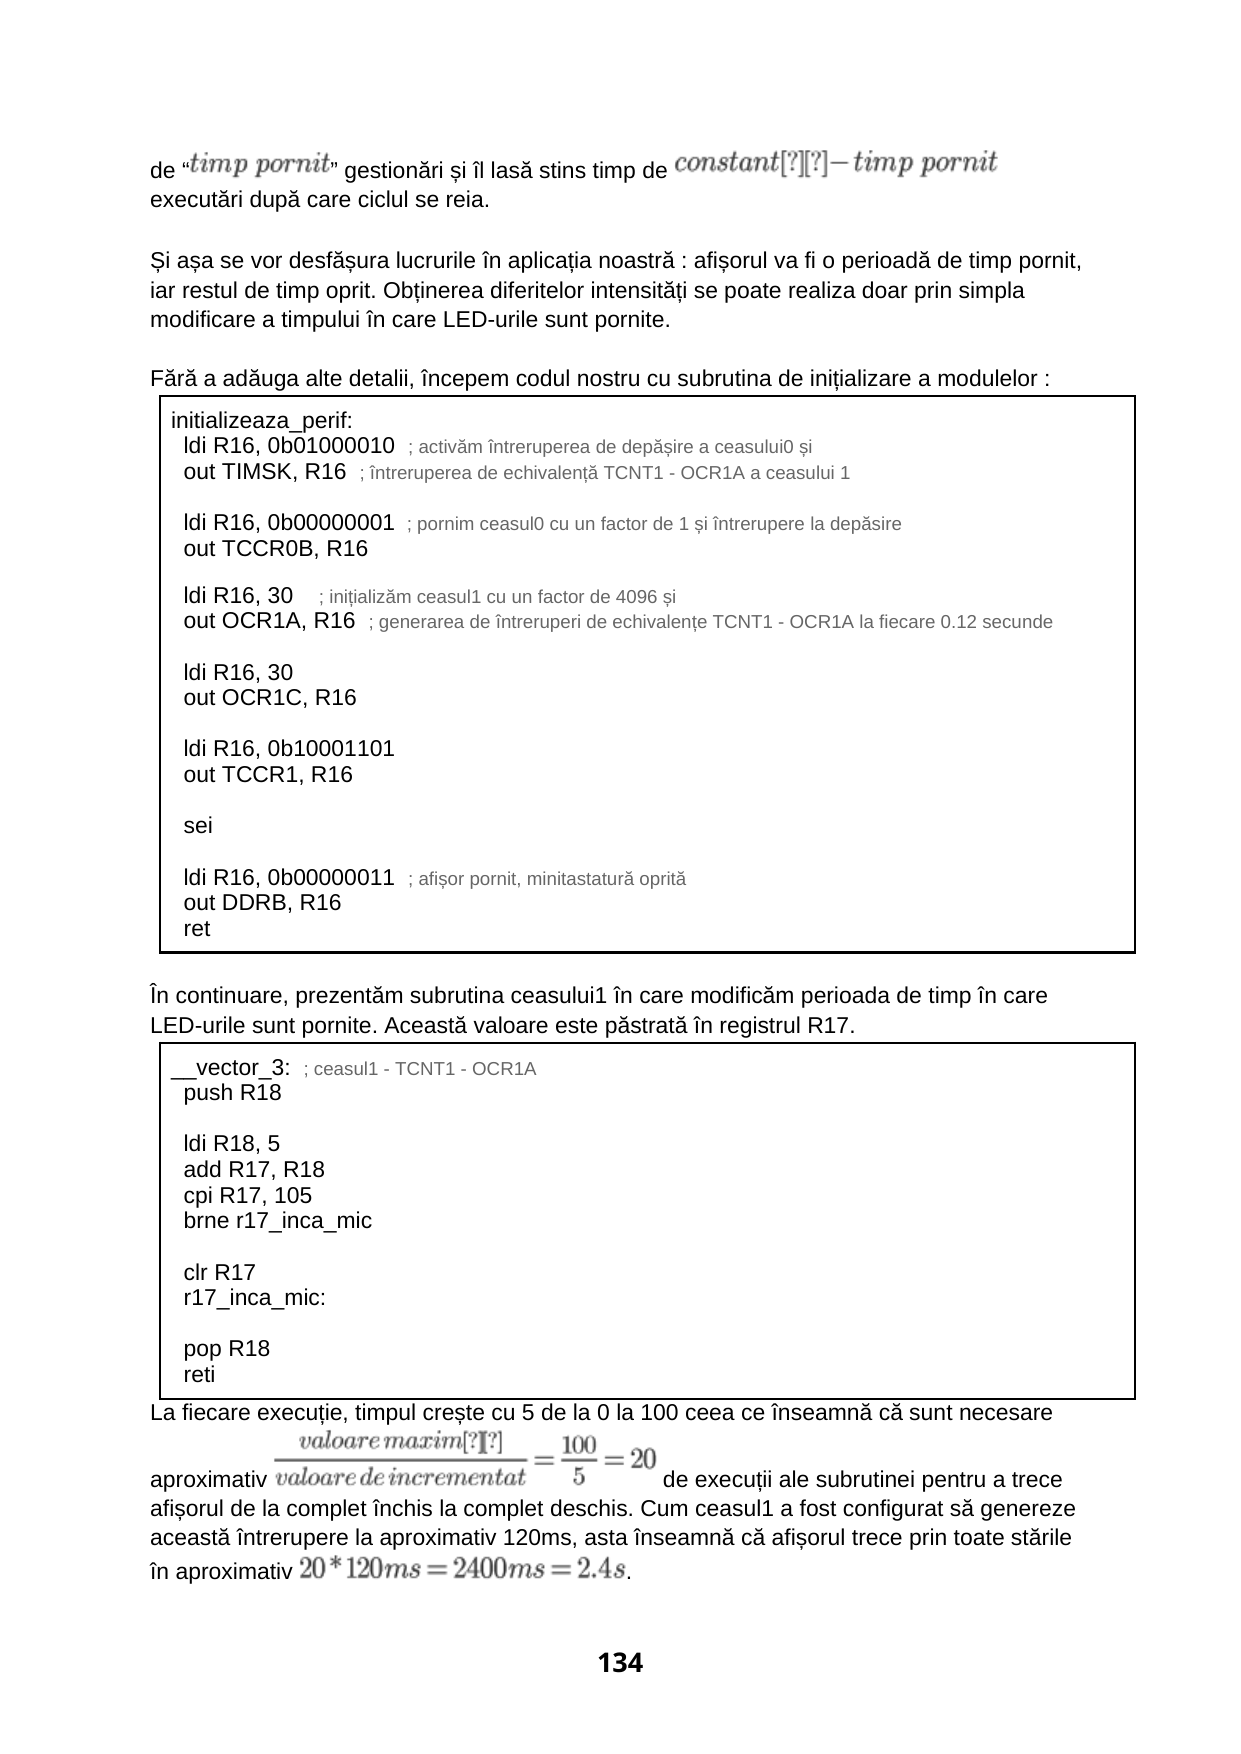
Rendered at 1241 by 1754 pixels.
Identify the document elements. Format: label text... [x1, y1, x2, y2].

table_header __vector_3: ; ceasul1 - TCNT1 - OCR1A push R18 ldi R18, 5 add R17, R18 cpi R17, 105 brne r17_inca_mic clr R17 r17_inca_mic: pop R18 reti [161, 1044, 1134, 1398]
table_header initializeaza_perif: ldi R16, 0b01000010 ; activăm întreruperea de depășire a ceasului0 și out TIMSK, R16 ; întreruperea de echivalență TCNT1 - OCR1A a ceasului 1 ldi R16, 0b00000001 ; pornim ceasul0 cu un factor de 1 și întrerupere la depăsire out TCCR0B, R16 ldi R16, 30 ; inițializăm ceasul1 cu un factor de 4096 și out OCR1A, R16 ; generarea de întreruperi de echivalențe TCNT1 - OCR1A la fiecare 0.12 secunde ldi R16, 30 out OCR1C, R16 ldi R16, 0b10001101 out TCCR1, R16 sei ldi R16, 0b00000011 ; afișor pornit, minitastatură oprită out DDRB, R16 ret [161, 397, 1134, 951]
picture [299, 1554, 626, 1580]
text Și așa se vor desfășura lucrurile în aplicația noastră : afișorul va fi o perioadă de timp pornit, iar restul de timp oprit. Obținerea diferitelor intensități se poate realiza doar prin simpla modificare a timpului în care LED-urile sunt pornite. [150, 248, 1090, 333]
picture [189, 151, 331, 179]
text Fără a adăuga alte detalii, începem codul nostru cu subrutina de inițializare a modulelor : [150, 366, 1090, 391]
text de “” gestionări și îl lasă stins timp de executări după care ciclul se reia. [150, 150, 1090, 212]
text În continuare, prezentăm subrutina ceasului1 în care modificăm perioada de timp în care LED-urile sunt pornite. Această valoare este păstrată în registrul R17. [150, 983, 1090, 1038]
picture [674, 150, 998, 179]
text La fiecare execuție, timpul crește cu 5 de la 0 la 100 ceea ce înseamnă că sunt necesare aproximativ de execuții ale subrutinei pentru a trece afișorul de la complet închis la complet deschis. Cum ceasul1 a fost configurat să genereze această întrerupere la aproximativ 120ms, asta înseamnă că afișorul trece prin toate stările în aproximativ . [150, 1400, 1090, 1584]
picture [273, 1429, 657, 1487]
